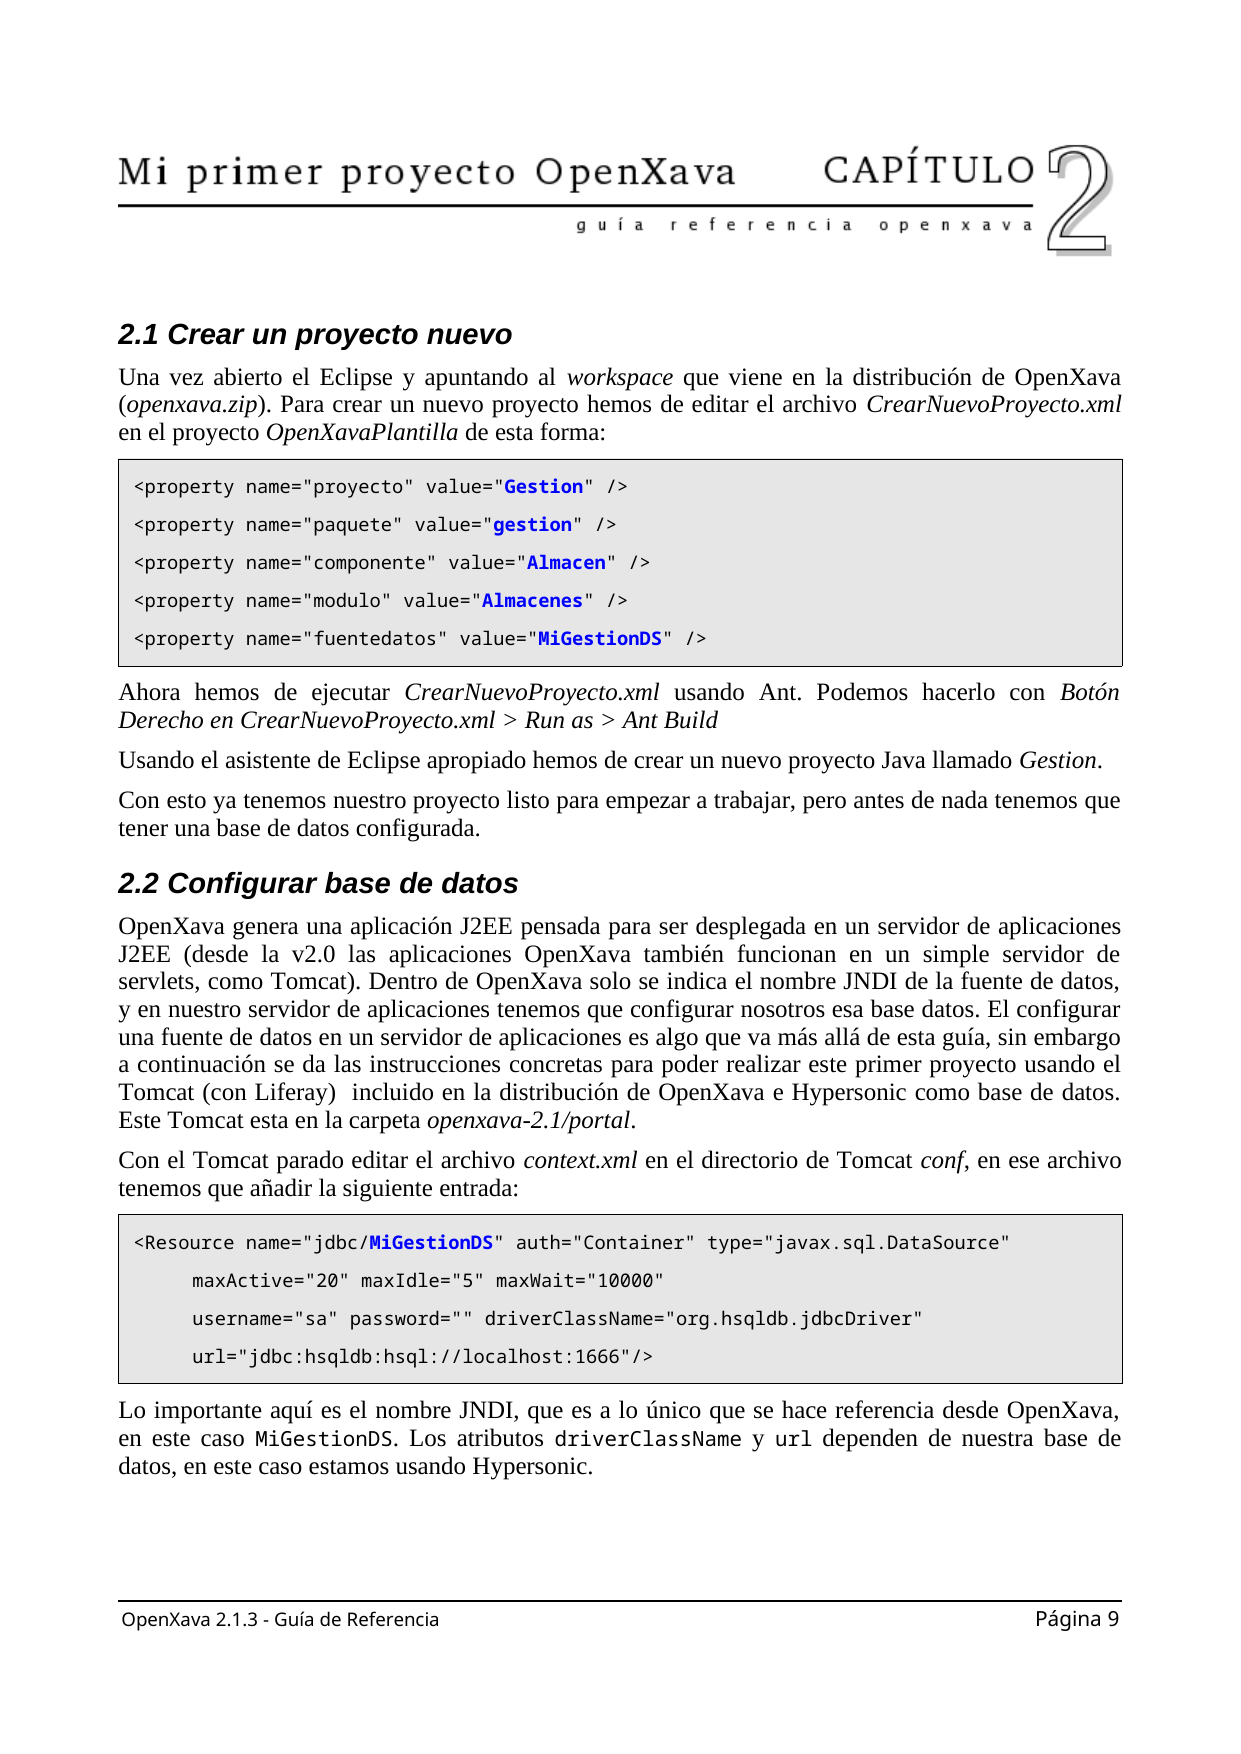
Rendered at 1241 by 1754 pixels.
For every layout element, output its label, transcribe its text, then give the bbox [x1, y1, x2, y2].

text Lo importante aquí es el nombre JNDI, que es a lo único que se hace referencia desde OpenXava, en este caso MiGestionDS. Los atributos driverClassName y url dependen de nuestra base de datos, en este caso estamos usando Hypersonic. [118, 1396, 1122, 1480]
text <Resource name="jdbc/MiGestionDS" auth="Container" type="javax.sql.DataSource" [119, 1215, 1122, 1252]
text Con el Tomcat parado editar el archivo context.xml en el directorio de Tomcat conf, en ese archivo tenemos que añadir la siguiente entrada: [118, 1146, 1122, 1202]
subtitle Mi primer proyecto OpenXava [118, 288, 1122, 293]
text username="sa" password="" driverClassName="org.hsqldb.jdbcDriver" [119, 1290, 1122, 1328]
picture [118, 118, 1122, 288]
text maxActive="20" maxIdle="5" maxWait="10000" [119, 1252, 1122, 1290]
subtitle Configurar base de datos [118, 867, 1122, 899]
text Ahora hemos de ejecutar CrearNuevoProyecto.xml usando Ant. Podemos hacerlo con Botón Derecho en CrearNuevoProyecto.xml > Run as > Ant Build [118, 678, 1122, 734]
text OpenXava genera una aplicación J2EE pensada para ser desplegada en un servidor de aplicaciones J2EE (desde la v2.0 las aplicaciones OpenXava también funcionan en un simple servidor de servlets, como Tomcat). Dentro de OpenXava solo se indica el nombre JNDI de la fuente de datos, y en nuestro servidor de aplicaciones tenemos que configurar nosotros esa base datos. El configurar una fuente de datos en un servidor de aplicaciones es algo que va más allá de esta guía, sin embargo a continuación se da las instrucciones concretas para poder realizar este primer proyecto usando el Tomcat (con Liferay) incluido en la distribución de OpenXava e Hypersonic como base de datos. Este Tomcat esta en la carpeta openxava-2.1/portal. [118, 912, 1122, 1134]
text url="jdbc:hsqldb:hsql://localhost:1666"/> [119, 1328, 1122, 1383]
text <property name="paquete" value="gestion" /> [119, 496, 1122, 534]
text Una vez abierto el Eclipse y apuntando al workspace que viene en la distribución de OpenXava (openxava.zip). Para crear un nuevo proyecto hemos de editar el archivo CrearNuevoProyecto.xml en el proyecto OpenXavaPlantilla de esta forma: [118, 363, 1122, 446]
subtitle Crear un proyecto nuevo [118, 318, 1122, 350]
text Usando el asistente de Eclipse apropiado hemos de crear un nuevo proyecto Java llamado Gestion. [118, 746, 1122, 774]
text <property name="proyecto" value="Gestion" /> [119, 460, 1122, 496]
text <property name="componente" value="Almacen" /> [119, 534, 1122, 572]
text Con esto ya tenemos nuestro proyecto listo para empezar a trabajar, pero antes de nada tenemos que tener una base de datos configurada. [118, 786, 1122, 842]
text <property name="fuentedatos" value="MiGestionDS" /> [119, 611, 1122, 666]
text <property name="modulo" value="Almacenes" /> [119, 572, 1122, 611]
